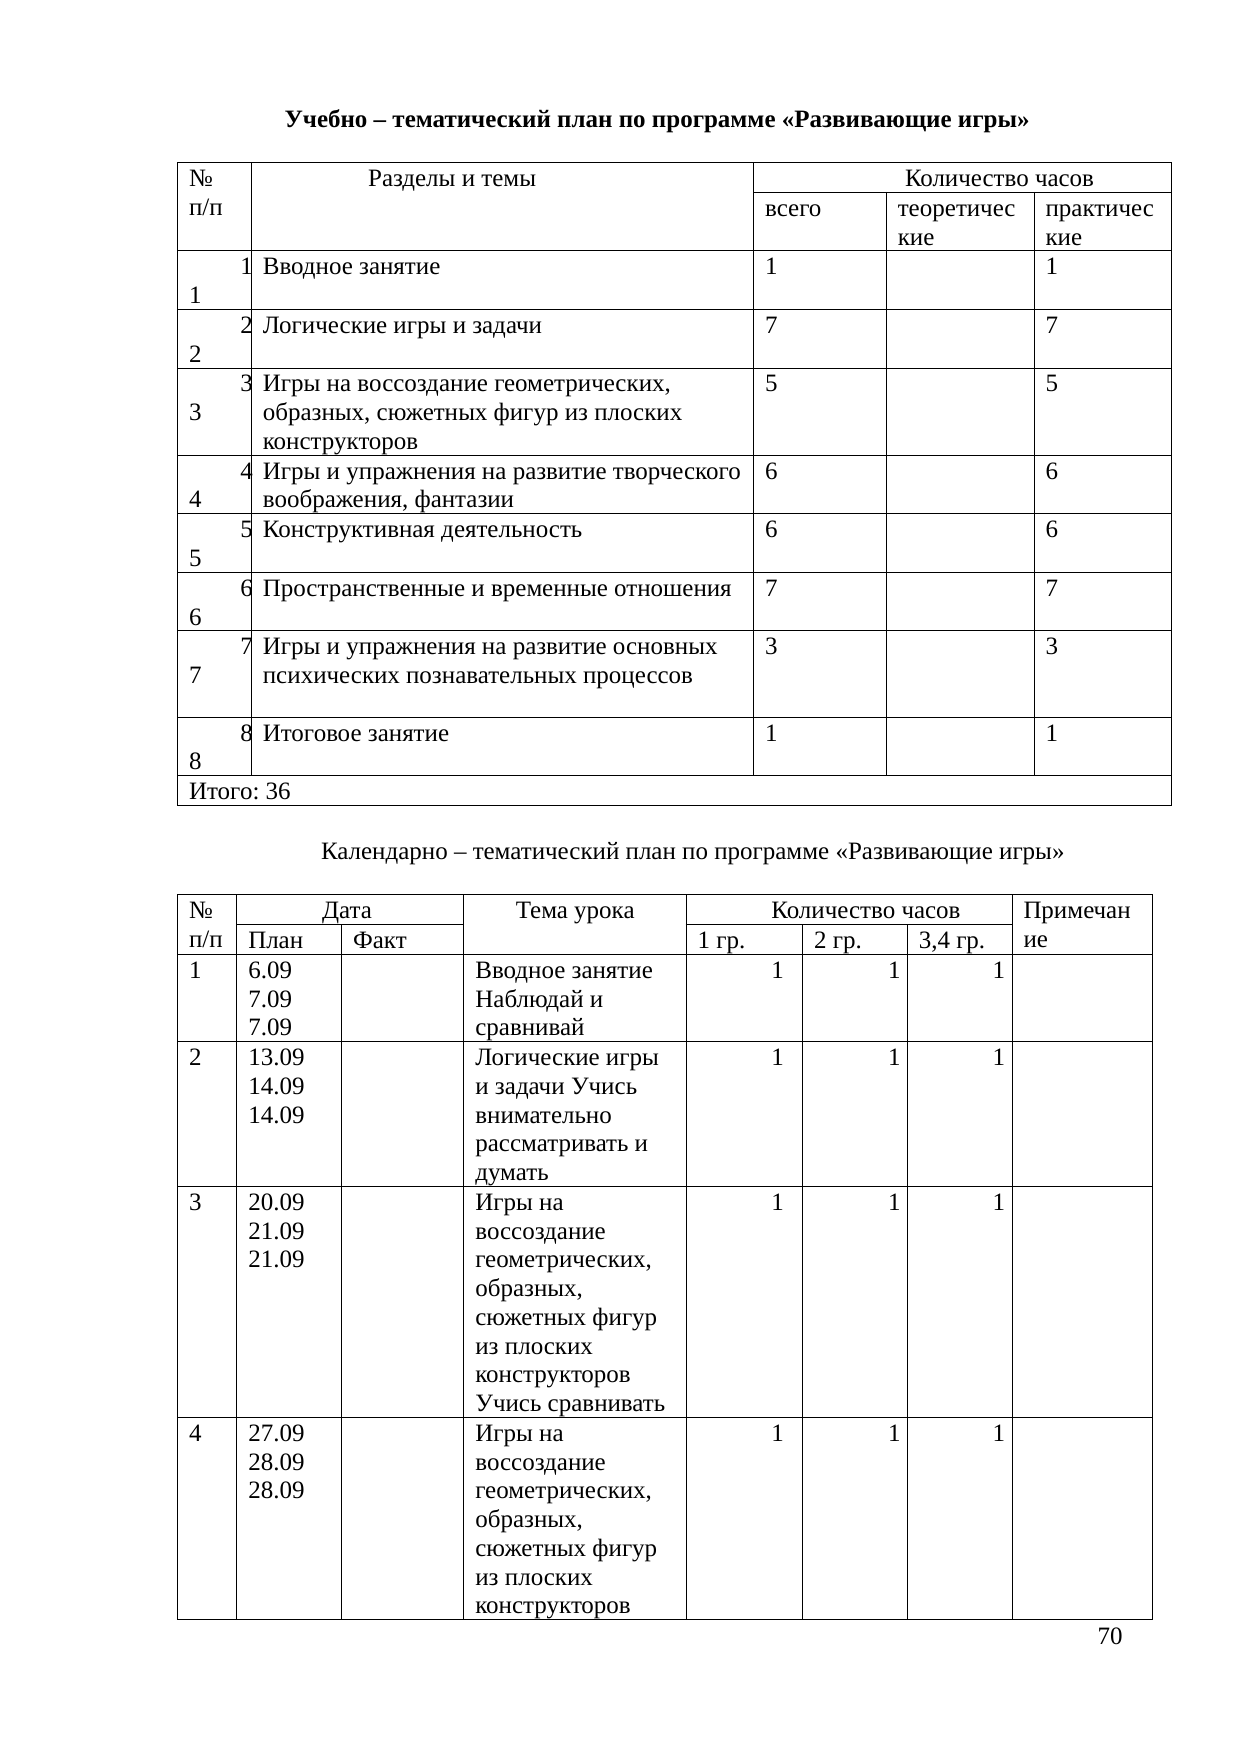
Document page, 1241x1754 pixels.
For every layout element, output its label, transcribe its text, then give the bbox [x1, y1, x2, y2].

table_cell 1 [908, 1042, 1012, 1186]
table_cell всего [754, 193, 886, 250]
table_cell [887, 456, 1034, 513]
table_cell теоретические [887, 193, 1034, 250]
table_cell Конструктивная деятельность [252, 514, 753, 572]
table_cell 3,4 гр. [908, 925, 1012, 954]
table_cell Факт [342, 925, 463, 954]
table_cell 4 [178, 1418, 236, 1619]
table_cell [342, 1187, 463, 1417]
table_cell 1 [1035, 718, 1171, 775]
text Учебно – тематический план по программе «Развивающие игры» [118, 104, 1122, 132]
table_cell 2 [178, 1042, 236, 1186]
table_cell 1 гр. [687, 925, 802, 954]
table_cell Игры на воссоздание геометрических, образных, сюжетных фигур из плоских конструкторов [464, 1418, 686, 1619]
table_cell 6.09 7.09 7.09 [237, 955, 341, 1041]
table_cell 6 [1035, 456, 1171, 513]
table_cell 7 [1035, 573, 1171, 630]
table_cell 13.09 14.09 14.09 [237, 1042, 341, 1186]
table_cell 44 [178, 456, 251, 513]
table_cell 55 [178, 514, 251, 572]
table_cell Игры на воссоздание геометрических, образных, сюжетных фигур из плоских конструкторов [252, 369, 753, 455]
table_cell [342, 1042, 463, 1186]
table_header Дата [237, 895, 463, 924]
table_cell 6 [1035, 514, 1171, 572]
table_cell Пространственные и временные отношения [252, 573, 753, 630]
table_cell [887, 631, 1034, 717]
table_cell [887, 310, 1034, 367]
table_cell 2 гр. [803, 925, 907, 954]
table_cell 1 [687, 1418, 802, 1619]
table_header Разделы и темы [252, 163, 753, 250]
table_cell 1 [687, 1042, 802, 1186]
table_cell [1013, 1418, 1152, 1619]
table_cell [1013, 1042, 1152, 1186]
table_header № п/п [178, 895, 236, 954]
table_cell 1 [754, 718, 886, 775]
table_cell Итого: 36 [178, 776, 1171, 805]
table_cell [342, 955, 463, 1041]
table_cell 22 [178, 310, 251, 367]
table_cell Игры и упражнения на развитие основных психических познавательных процессов [252, 631, 753, 717]
table_cell 6 [754, 514, 886, 572]
table_cell [887, 514, 1034, 572]
table_cell Итоговое занятие [252, 718, 753, 775]
table_cell 27.09 28.09 28.09 [237, 1418, 341, 1619]
table_cell 1 [178, 955, 236, 1041]
table_cell 1 [687, 955, 802, 1041]
table_cell 1 [803, 1187, 907, 1417]
table_cell [1013, 955, 1152, 1041]
table_cell 1 [803, 1042, 907, 1186]
table_cell 3 [178, 1187, 236, 1417]
table_cell План [237, 925, 341, 954]
table_cell 1 [1035, 251, 1171, 309]
table_cell 77 [178, 631, 251, 717]
text Календарно – тематический план по программе «Развивающие игры» [247, 836, 1075, 865]
table_cell Игры и упражнения на развитие творческого воображения, фантазии [252, 456, 753, 513]
table_cell 7 [754, 310, 886, 367]
table_cell 1 [803, 955, 907, 1041]
table_cell Логические игры и задачи Учись внимательно рассматривать и думать [464, 1042, 686, 1186]
table_header Количество часов [754, 163, 1171, 192]
table_cell 1 [908, 1187, 1012, 1417]
table_cell Игры на воссоздание геометрических, образных, сюжетных фигур из плоских конструкторов Учись сравнивать [464, 1187, 686, 1417]
table_cell Вводное занятие Наблюдай и сравнивай [464, 955, 686, 1041]
table_cell 7 [754, 573, 886, 630]
table_cell [342, 1418, 463, 1619]
table_cell 1 [687, 1187, 802, 1417]
table_cell 33 [178, 369, 251, 455]
table_cell [887, 718, 1034, 775]
table_cell Вводное занятие [252, 251, 753, 309]
table_header Количество часов [687, 895, 1012, 924]
table_cell 7 [1035, 310, 1171, 367]
table_header № п/п [178, 163, 251, 250]
table_cell [887, 573, 1034, 630]
table_cell [887, 369, 1034, 455]
table_cell 1 [908, 955, 1012, 1041]
table_cell 1 [754, 251, 886, 309]
table_cell 88 [178, 718, 251, 775]
table_cell 5 [1035, 369, 1171, 455]
table_cell 1 [908, 1418, 1012, 1619]
table_cell Логические игры и задачи [252, 310, 753, 367]
table_header Примечание [1013, 895, 1152, 954]
table_cell 3 [1035, 631, 1171, 717]
table_header Тема урока [464, 895, 686, 954]
table_cell 66 [178, 573, 251, 630]
table_cell [887, 251, 1034, 309]
table_cell 1 [803, 1418, 907, 1619]
table_cell [1013, 1187, 1152, 1417]
table_cell 20.09 21.09 21.09 [237, 1187, 341, 1417]
table_cell 11 [178, 251, 251, 309]
table_cell 6 [754, 456, 886, 513]
table_cell 5 [754, 369, 886, 455]
table_cell 3 [754, 631, 886, 717]
table_cell практические [1035, 193, 1171, 250]
